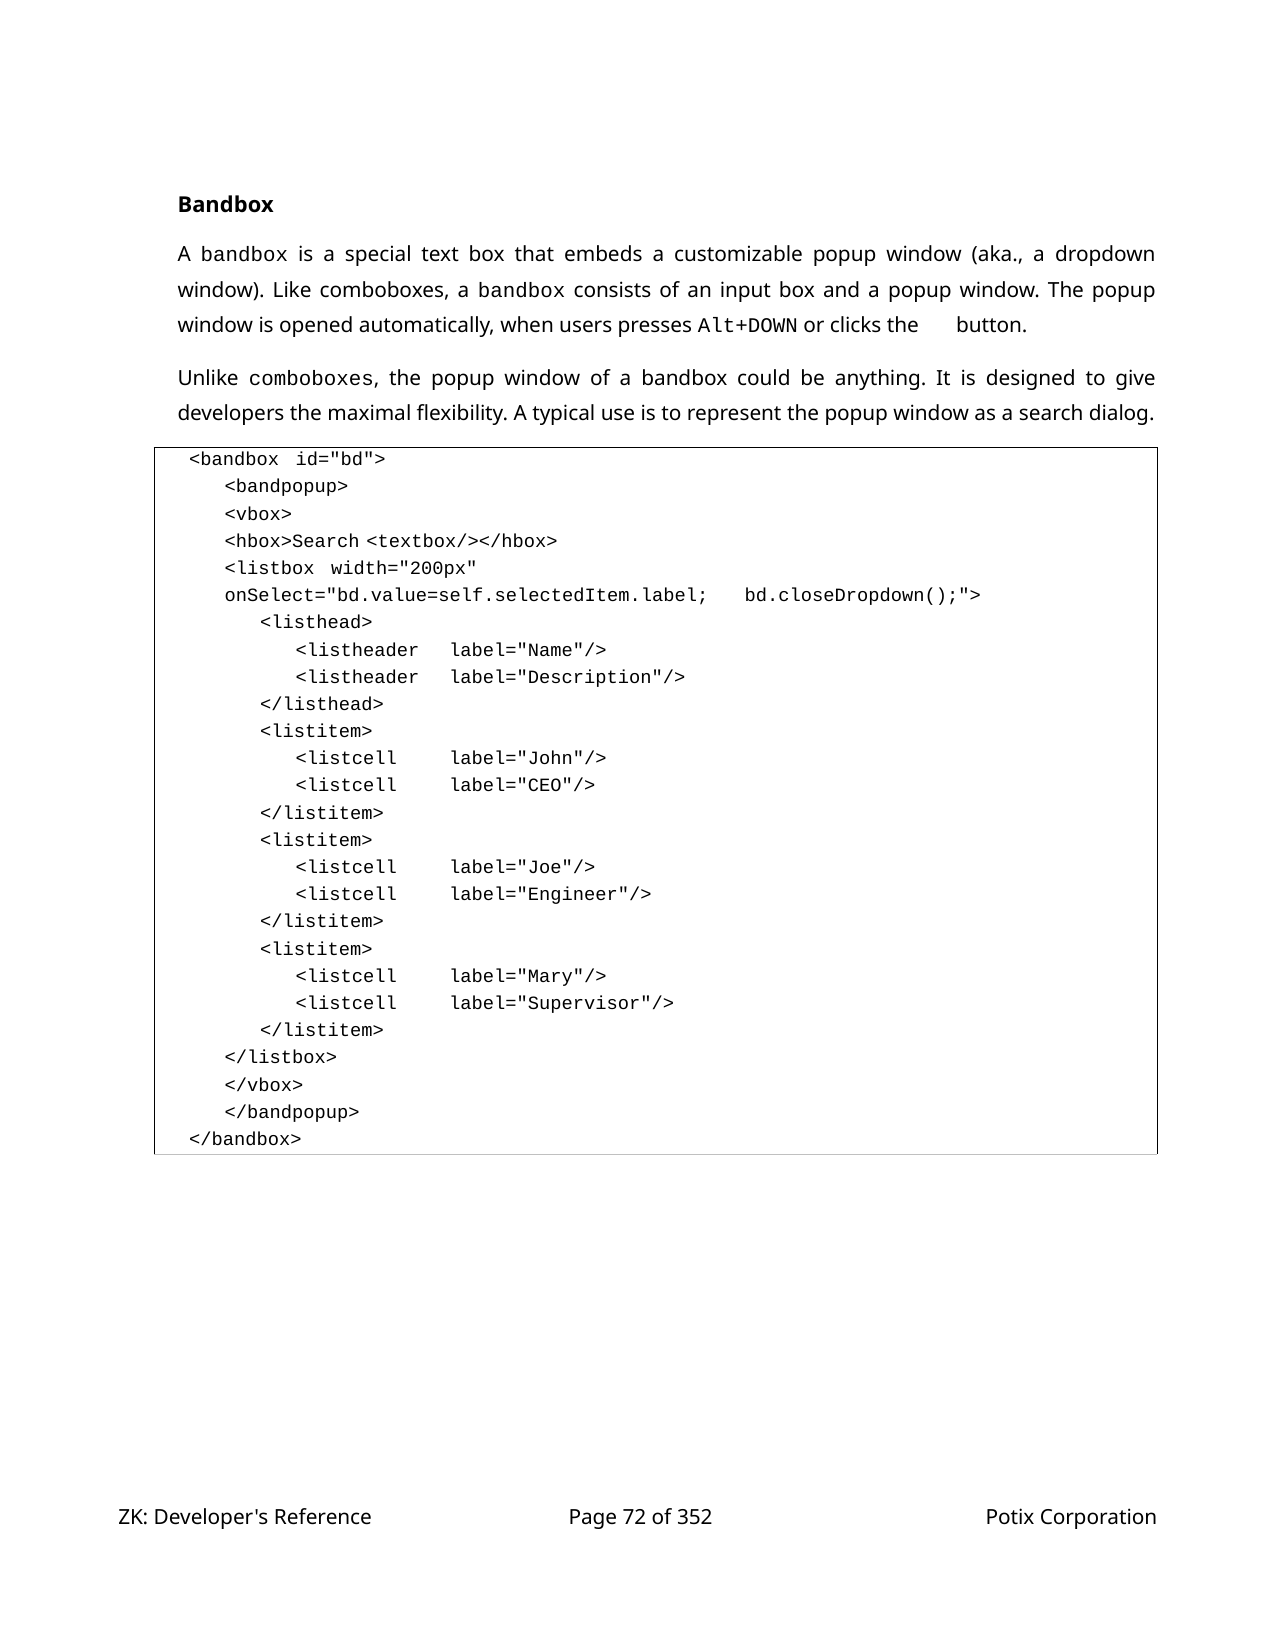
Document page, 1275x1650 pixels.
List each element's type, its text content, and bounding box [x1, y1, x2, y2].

text <vbox> [155, 501, 1157, 526]
text Unlike comboboxes, the popup window of a bandbox could be anything. It is designed to give developers the maximal flexibility. A typical use is to represent the popup window as a search dialog. [177, 363, 1157, 426]
subtitle Bandbox [177, 189, 1157, 219]
text <listheader label="Description"/> [155, 664, 1157, 689]
text <bandpopup> [155, 474, 1157, 498]
text </vbox> [155, 1072, 1157, 1097]
text </listitem> [155, 909, 1157, 933]
text </listhead> [155, 692, 1157, 716]
text </listitem> [155, 1018, 1157, 1042]
text <bandbox id="bd"> [155, 448, 1157, 471]
text </listbox> [155, 1045, 1157, 1069]
text <listitem> [155, 719, 1157, 743]
text <listcell label="CEO"/> [155, 773, 1157, 798]
text <listbox width="200px" [155, 556, 1157, 580]
text <listhead> [155, 610, 1157, 634]
text </bandbox> [155, 1127, 1157, 1154]
text <listcell label="John"/> [155, 746, 1157, 770]
text </listitem> [155, 801, 1157, 825]
text onSelect="bd.value=self.selectedItem.label; bd.closeDropdown();"> [155, 583, 1157, 607]
text <hbox>Search <textbox/></hbox> [155, 529, 1157, 553]
text <listcell label="Supervisor"/> [155, 991, 1157, 1015]
text A bandbox is a special text box that embeds a customizable popup window (aka., a dropdown window). Like comboboxes, a bandbox consists of an input box and a popup window. The popup window is opened automatically, when users presses Alt+DOWN or clicks the button. [177, 239, 1157, 342]
text <listcell label="Mary"/> [155, 964, 1157, 988]
text <listitem> [155, 936, 1157, 961]
text <listcell label="Engineer"/> [155, 882, 1157, 906]
text <listcell label="Joe"/> [155, 855, 1157, 879]
text </bandpopup> [155, 1099, 1157, 1124]
text <listitem> [155, 828, 1157, 852]
text <listheader label="Name"/> [155, 637, 1157, 662]
